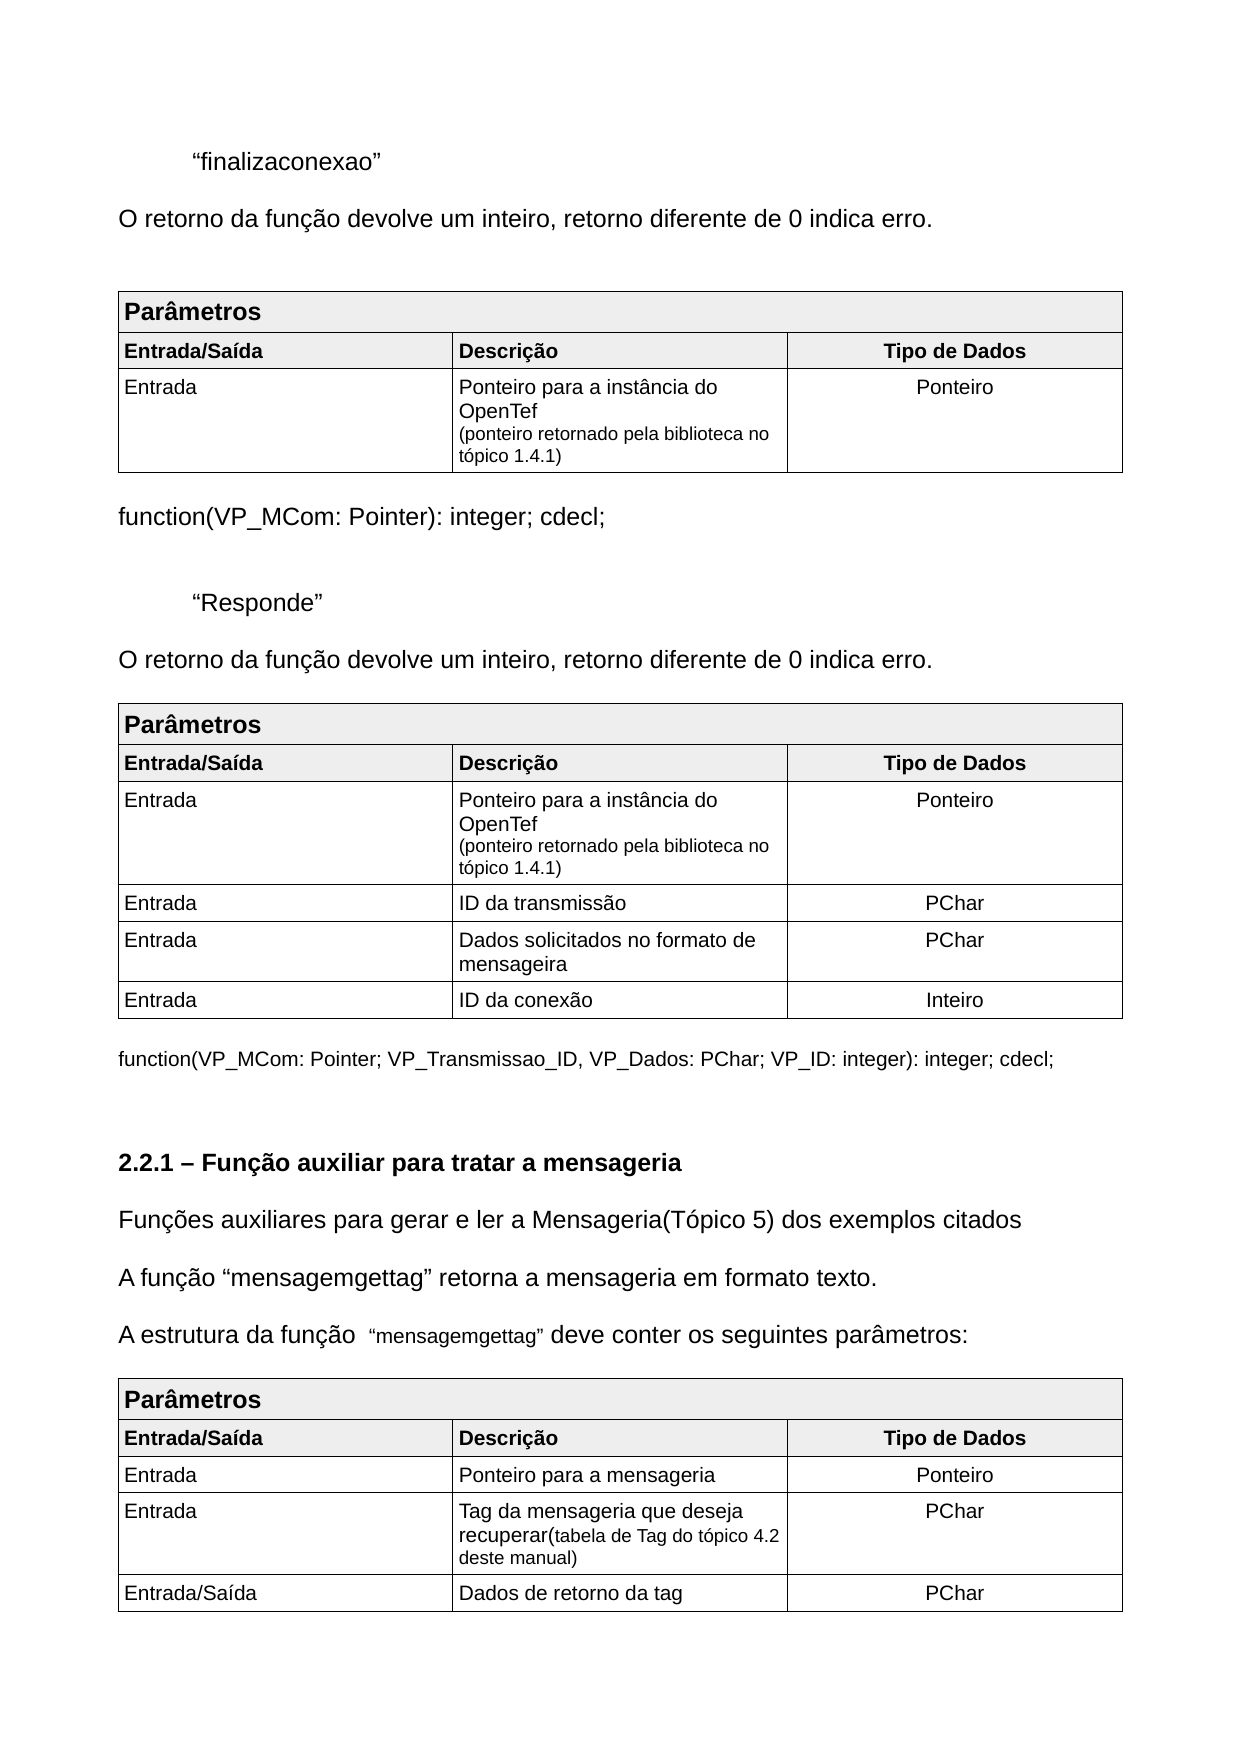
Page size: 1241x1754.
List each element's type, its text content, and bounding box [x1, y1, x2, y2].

table_cell PChar [788, 1493, 1122, 1574]
table_cell Entrada [119, 982, 452, 1017]
table_cell Ponteiro para a instância do OpenTef (ponteiro retornado pela biblioteca no tópico 1.4.1) [453, 369, 787, 472]
table_cell ID da conexão [453, 982, 787, 1017]
table_cell Ponteiro para a mensageria [453, 1457, 787, 1492]
table_cell Entrada [119, 885, 452, 921]
text function(VP_MCom: Pointer): integer; cdecl; [118, 502, 1122, 530]
table_cell Descrição [453, 745, 787, 781]
table_cell Entrada [119, 922, 452, 981]
table_cell Ponteiro [788, 782, 1122, 884]
table_cell Entrada [119, 1493, 452, 1574]
table_cell Entrada/Saída [119, 1420, 452, 1456]
text O retorno da função devolve um inteiro, retorno diferente de 0 indica erro. [118, 204, 1122, 233]
text O retorno da função devolve um inteiro, retorno diferente de 0 indica erro. [118, 645, 1122, 674]
text function(VP_MCom: Pointer; VP_Transmissao_ID, VP_Dados: PChar; VP_ID: integer): integer; cdecl; [118, 1047, 1122, 1071]
table_cell Entrada [119, 782, 452, 884]
table_cell Tipo de Dados [788, 745, 1122, 781]
text 2.2.1 – Função auxiliar para tratar a mensageria [118, 1148, 1122, 1177]
table_cell Descrição [453, 333, 787, 368]
text “Responde” [118, 588, 1122, 617]
table_cell Ponteiro [788, 369, 1122, 472]
text A função “mensagemgettag” retorna a mensageria em formato texto. [118, 1263, 1122, 1292]
table_cell Tipo de Dados [788, 1420, 1122, 1456]
table_cell Ponteiro para a instância do OpenTef (ponteiro retornado pela biblioteca no tópico 1.4.1) [453, 782, 787, 884]
table_cell Inteiro [788, 982, 1122, 1017]
table_cell Tipo de Dados [788, 333, 1122, 368]
table_cell Descrição [453, 1420, 787, 1456]
table_header Parâmetros [119, 1379, 1122, 1419]
table_cell PChar [788, 1575, 1122, 1611]
text Funções auxiliares para gerar e ler a Mensageria(Tópico 5) dos exemplos citados [118, 1205, 1122, 1234]
table_cell PChar [788, 885, 1122, 921]
table_cell Dados de retorno da tag [453, 1575, 787, 1611]
text A estrutura da função “mensagemgettag” deve conter os seguintes parâmetros: [118, 1320, 1122, 1349]
table_cell Entrada [119, 369, 452, 472]
table_cell Entrada/Saída [119, 745, 452, 781]
table_header Parâmetros [119, 292, 1122, 332]
table_cell Tag da mensageria que deseja recuperar(tabela de Tag do tópico 4.2 deste manual) [453, 1493, 787, 1574]
table_cell ID da transmissão [453, 885, 787, 921]
table_cell Entrada/Saída [119, 333, 452, 368]
text “finalizaconexao” [118, 147, 1122, 176]
table_cell Ponteiro [788, 1457, 1122, 1492]
table_header Parâmetros [119, 704, 1122, 744]
table_cell Dados solicitados no formato de mensageira [453, 922, 787, 981]
table_cell Entrada [119, 1457, 452, 1492]
table_cell Entrada/Saída [119, 1575, 452, 1611]
table_cell PChar [788, 922, 1122, 981]
